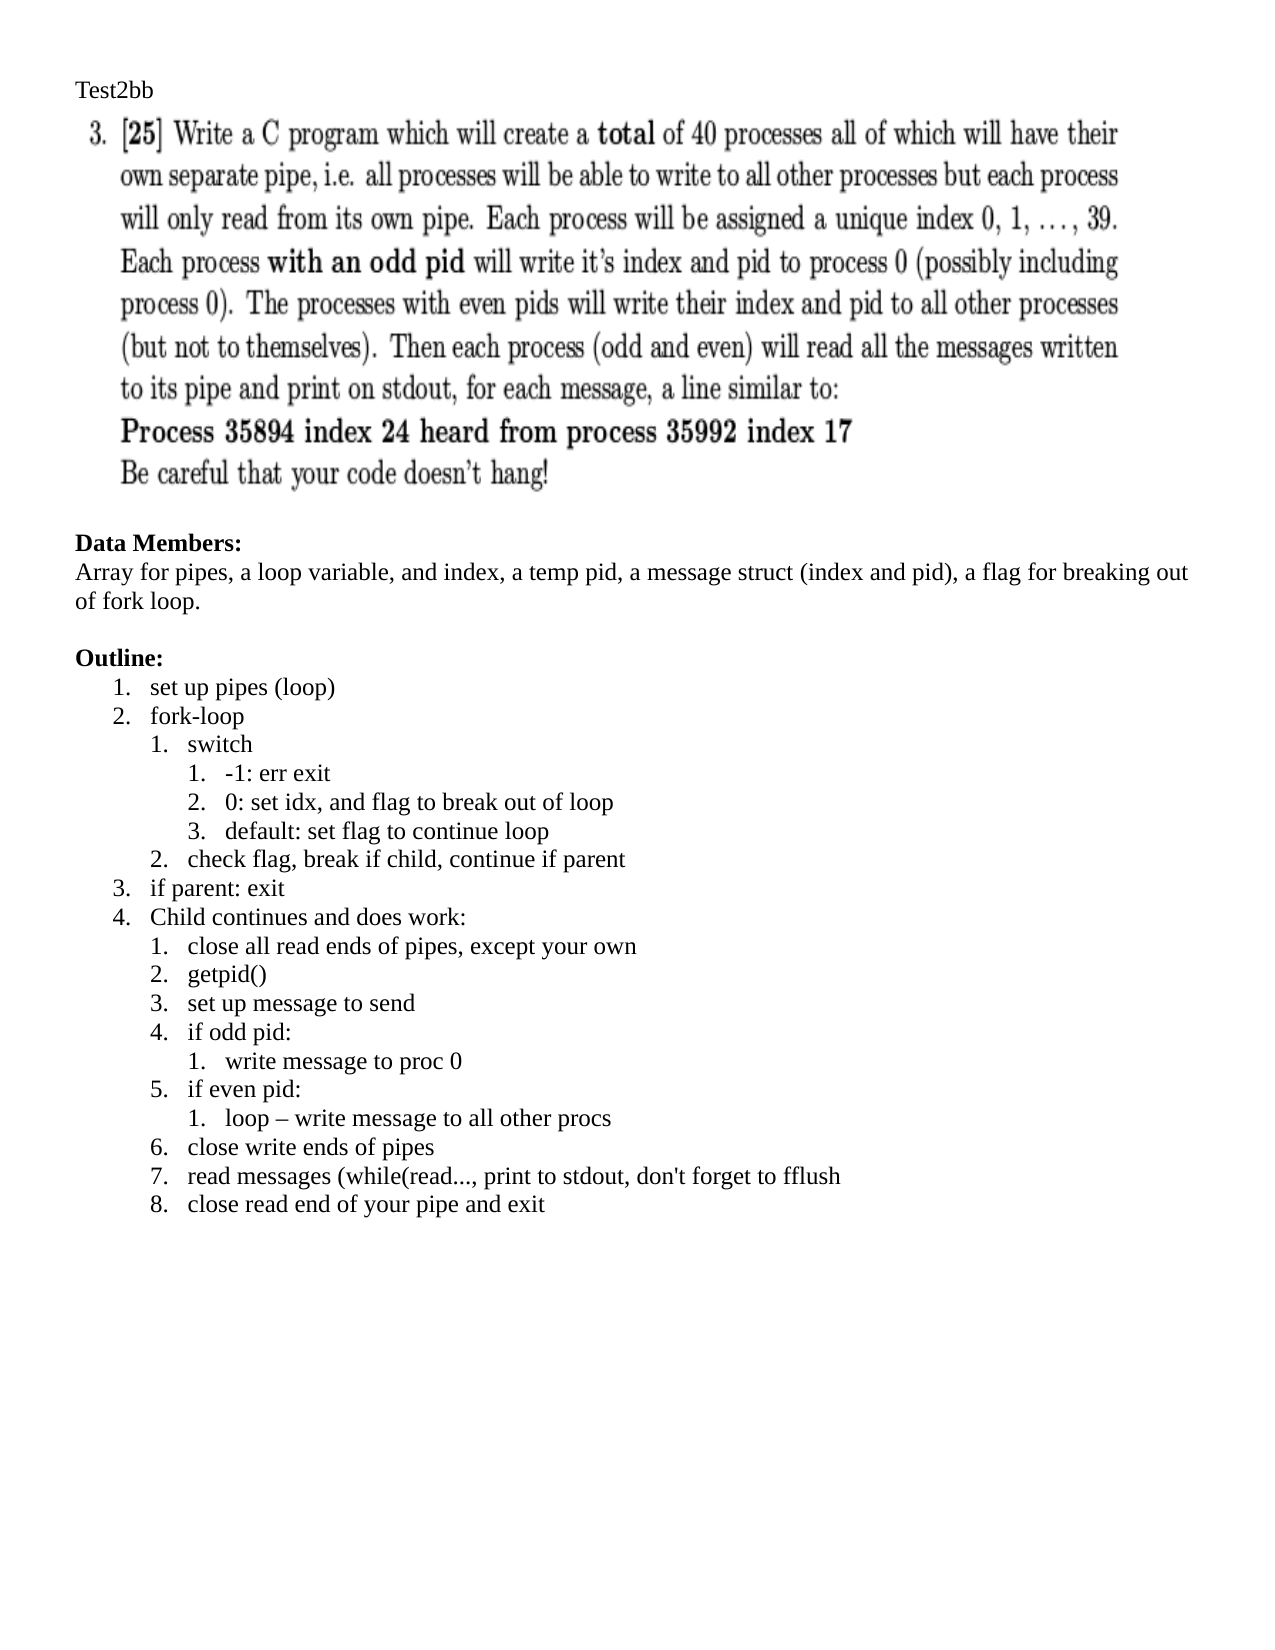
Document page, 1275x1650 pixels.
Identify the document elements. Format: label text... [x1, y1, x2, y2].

text Array for pipes, a loop variable, and index, a temp pid, a message struct (index and pid), a flag for breaking out of fork loop. [75, 557, 1200, 614]
list write message to proc 0 [187, 1046, 1200, 1074]
list set up message to send [150, 988, 1200, 1017]
text Data Members: [75, 528, 1200, 557]
list close all read ends of pipes, except your own [150, 931, 1200, 959]
picture [81, 114, 1133, 500]
list if odd pid: [150, 1017, 1200, 1046]
list loop – write message to all other procs [187, 1103, 1200, 1132]
list Child continues and does work: [112, 902, 1200, 931]
list -1: err exit [187, 758, 1200, 787]
list switch [150, 729, 1200, 758]
text Outline: [75, 643, 1200, 672]
list 0: set idx, and flag to break out of loop [187, 787, 1200, 816]
text Test2bb [75, 75, 1200, 104]
list check flag, break if child, continue if parent [150, 844, 1200, 873]
list default: set flag to continue loop [187, 816, 1200, 844]
list read messages (while(read..., print to stdout, don't forget to fflush [150, 1161, 1200, 1189]
list fork-loop [112, 701, 1200, 729]
list set up pipes (loop) [112, 672, 1200, 701]
list if even pid: [150, 1074, 1200, 1103]
list if parent: exit [112, 873, 1200, 902]
list getpid() [150, 959, 1200, 988]
list close read end of your pipe and exit [150, 1189, 1200, 1218]
list close write ends of pipes [150, 1132, 1200, 1161]
